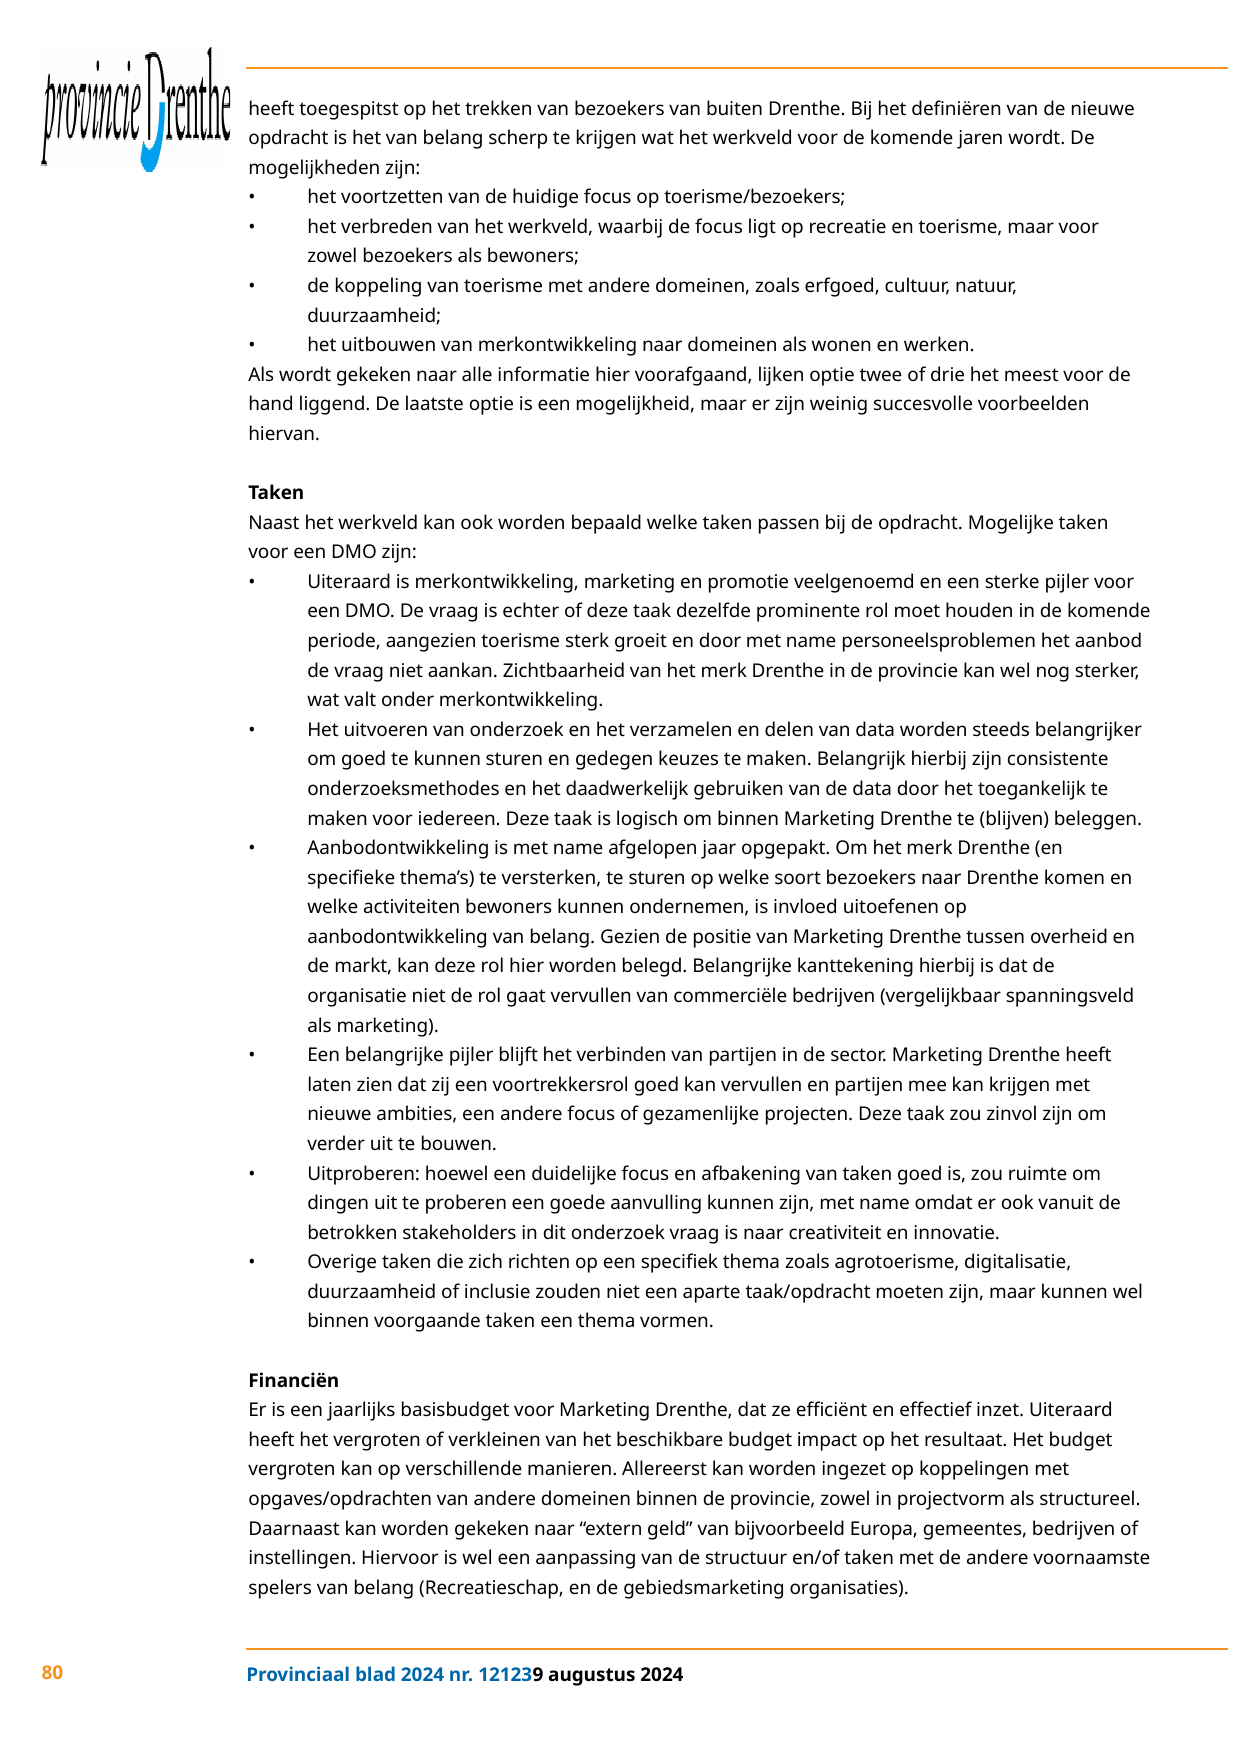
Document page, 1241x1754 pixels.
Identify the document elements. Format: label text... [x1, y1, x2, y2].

text Naast het werkveld kan ook worden bepaald welke taken passen bij de opdracht. Mogelijke taken voor een DMO zijn: [248, 509, 1152, 564]
list Overige taken die zich richten op een specifiek thema zoals agrotoerisme, digitalisatie, duurzaamheid of inclusie zouden niet een aparte taak/opdracht moeten zijn, maar kunnen wel binnen voorgaande taken een thema vormen. [248, 1248, 1152, 1333]
text Als wordt gekeken naar alle informatie hier voorafgaand, lijken optie twee of drie het meest voor de hand liggend. De laatste optie is een mogelijkheid, maar er zijn weinig succesvolle voorbeelden hiervan. [248, 361, 1152, 446]
text Er is een jaarlijks basisbudget voor Marketing Drenthe, dat ze efficiënt en effectief inzet. Uiteraard heeft het vergroten of verkleinen van het beschikbare budget impact op het resultaat. Het budget vergroten kan op verschillende manieren. Allereerst kan worden ingezet op koppelingen met opgaves/opdrachten van andere domeinen binnen de provincie, zowel in projectvorm als structureel. Daarnaast kan worden gekeken naar “extern geld” van bijvoorbeeld Europa, gemeentes, bedrijven of instellingen. Hiervoor is wel een aanpassing van de structuur en/of taken met de andere voornaamste spelers van belang (Recreatieschap, en de gebiedsmarketing organisaties). [248, 1396, 1152, 1600]
picture [41, 47, 231, 172]
list Aanbodontwikkeling is met name afgelopen jaar opgepakt. Om het merk Drenthe (en specifieke thema’s) te versterken, te sturen op welke soort bezoekers naar Drenthe komen en welke activiteiten bewoners kunnen ondernemen, is invloed uitoefenen op aanbodontwikkeling van belang. Gezien de positie van Marketing Drenthe tussen overheid en de markt, kan deze rol hier worden belegd. Belangrijke kanttekening hierbij is dat de organisatie niet de rol gaat vervullen van commerciële bedrijven (vergelijkbaar spanningsveld als marketing). [248, 834, 1152, 1038]
text Taken [248, 479, 1152, 505]
text Financiën [248, 1367, 1152, 1393]
list het verbreden van het werkveld, waarbij de focus ligt op recreatie en toerisme, maar voor zowel bezoekers als bewoners; [248, 213, 1152, 268]
list Het uitvoeren van onderzoek en het verzamelen en delen van data worden steeds belangrijker om goed te kunnen sturen en gedegen keuzes te maken. Belangrijk hierbij zijn consistente onderzoeksmethodes en het daadwerkelijk gebruiken van de data door het toegankelijk te maken voor iedereen. Deze taak is logisch om binnen Marketing Drenthe te (blijven) beleggen. [248, 716, 1152, 831]
text heeft toegespitst op het trekken van bezoekers van buiten Drenthe. Bij het definiëren van de nieuwe opdracht is het van belang scherp te krijgen wat het werkveld voor de komende jaren wordt. De mogelijkheden zijn: [248, 95, 1152, 180]
list Een belangrijke pijler blijft het verbinden van partijen in de sector. Marketing Drenthe heeft laten zien dat zij een voortrekkersrol goed kan vervullen en partijen mee kan krijgen met nieuwe ambities, een andere focus of gezamenlijke projecten. Deze taak zou zinvol zijn om verder uit te bouwen. [248, 1041, 1152, 1156]
list Uitproberen: hoewel een duidelijke focus en afbakening van taken goed is, zou ruimte om dingen uit te proberen een goede aanvulling kunnen zijn, met name omdat er ook vanuit de betrokken stakeholders in dit onderzoek vraag is naar creativiteit en innovatie. [248, 1160, 1152, 1245]
list het voortzetten van de huidige focus op toerisme/bezoekers; [248, 183, 1152, 209]
list de koppeling van toerisme met andere domeinen, zoals erfgoed, cultuur, natuur, duurzaamheid; [248, 272, 1152, 328]
list het uitbouwen van merkontwikkeling naar domeinen als wonen en werken. [248, 331, 1152, 357]
list Uiteraard is merkontwikkeling, marketing en promotie veelgenoemd en een sterke pijler voor een DMO. De vraag is echter of deze taak dezelfde prominente rol moet houden in de komende periode, aangezien toerisme sterk groeit en door met name personeelsproblemen het aanbod de vraag niet aankan. Zichtbaarheid van het merk Drenthe in de provincie kan wel nog sterker, wat valt onder merkontwikkeling. [248, 568, 1152, 712]
